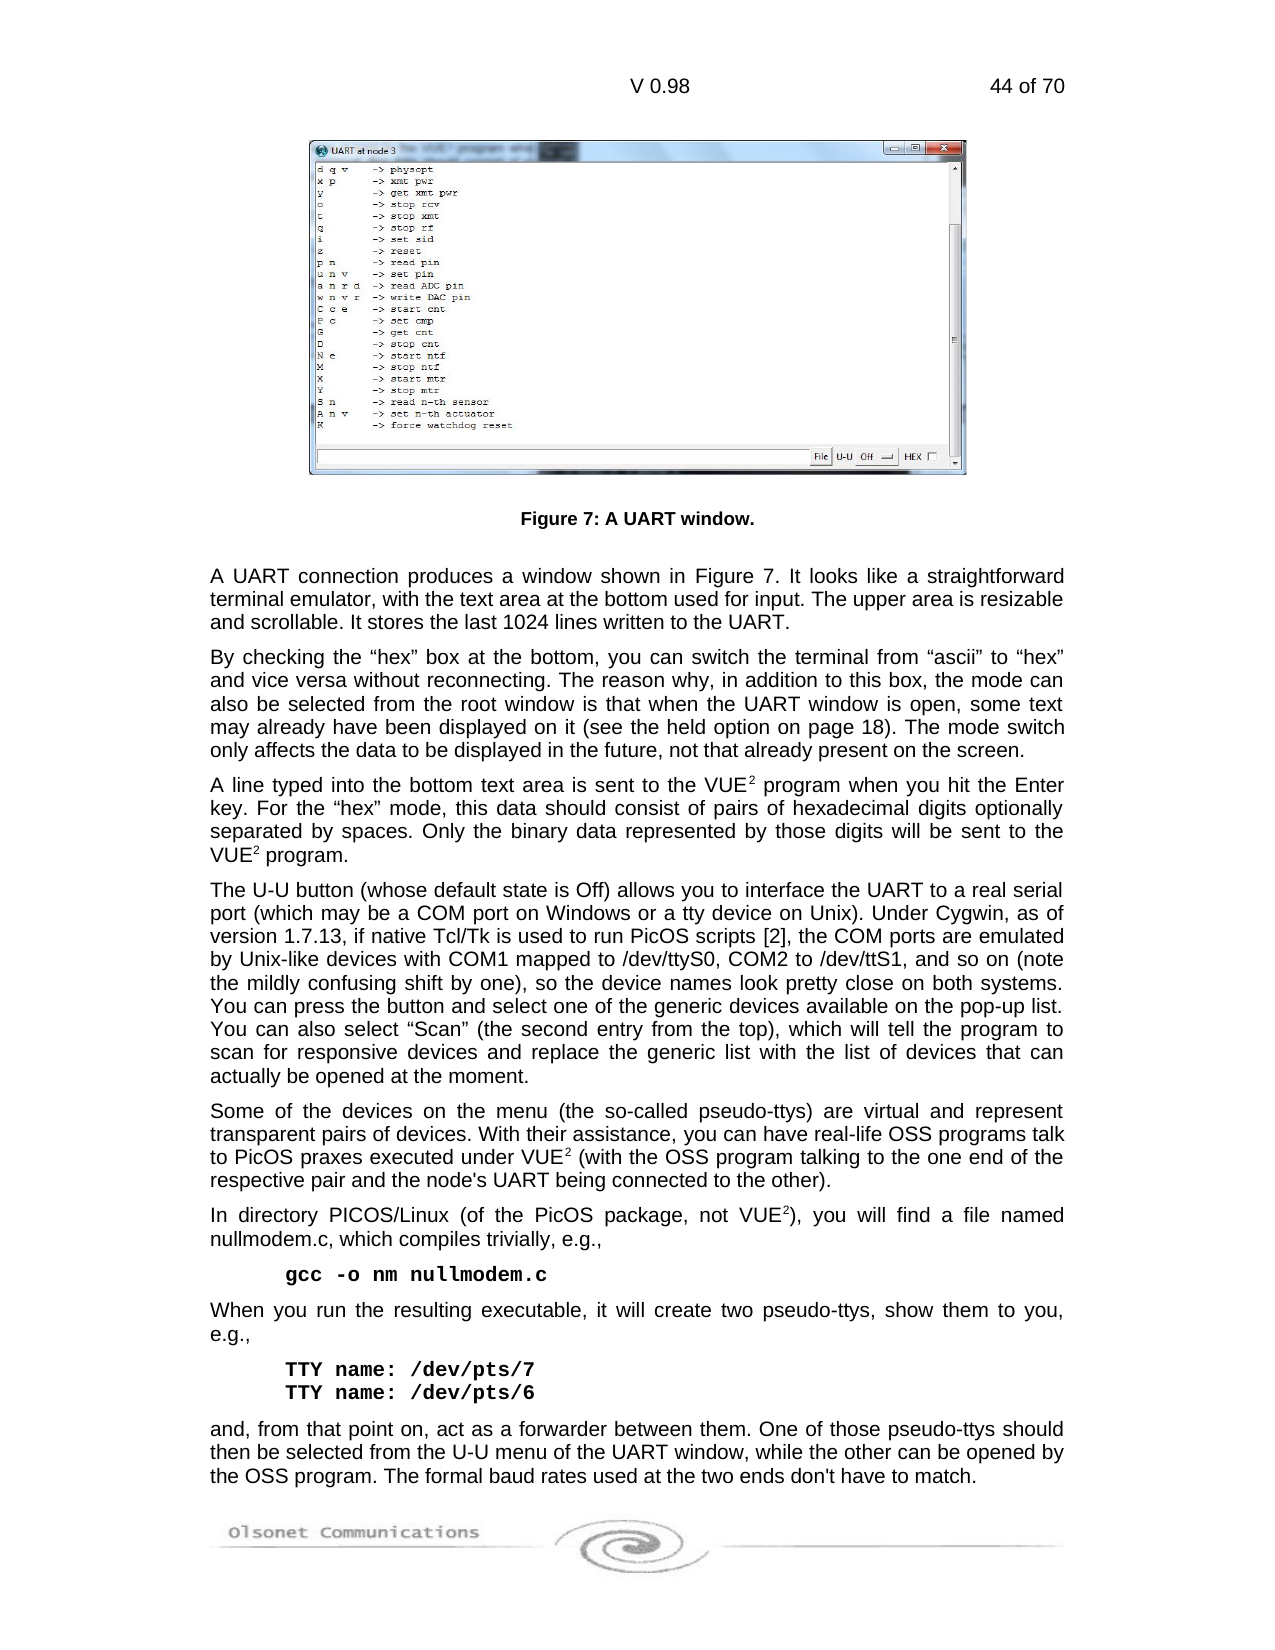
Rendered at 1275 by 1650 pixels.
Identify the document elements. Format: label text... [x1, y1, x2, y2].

text The U-U button (whose default state is Off) allows you to interface the UART to a real serial port (which may be a COM port on Windows or a tty device on Unix). Under Cygwin, as of version 1.7.13, if native Tcl/Tk is used to run PicOS scripts [2], the COM ports are emulated by Unix-like devices with COM1 mapped to /dev/ttyS0, COM2 to /dev/ttS1, and so on (note the mildly confusing shift by one), so the device names look pretty close on both systems. You can press the button and select one of the generic devices available on the pop-up list. You can also select “Scan” (the second entry from the top), which will tell the program to scan for responsive devices and replace the generic list with the list of devices that can actually be opened at the moment. [210, 878, 1065, 1087]
text Some of the devices on the menu (the so-called pseudo-ttys) are virtual and represent transparent pairs of devices. With their assistance, you can have real-life OSS programs talk to PicOS praxes executed under VUE2 (with the OSS program talking to the one end of the respective pair and the node's UART being connected to the other). [210, 1099, 1065, 1192]
text Figure 7: A UART window. [309, 508, 966, 529]
text By checking the “hex” box at the bottom, you can switch the terminal from “ascii” to “hex” and vice versa without reconnecting. The reason why, in addition to this box, the mode can also be selected from the root window is that when the UART window is open, some text may already have been displayed on it (see the held option on page 18). The mode switch only affects the data to be displayed in the future, not that already present on the screen. [210, 646, 1065, 762]
text TTY name: /dev/pts/7 [210, 1357, 1065, 1382]
text When you run the resulting executable, it will create two pseudo-ttys, show them to you, e.g., [210, 1299, 1065, 1345]
picture [309, 140, 967, 475]
text In directory PICOS/Linux (of the PicOS package, not VUE2), you will find a file named nullmodem.c, which compiles trivially, e.g., [210, 1204, 1065, 1250]
text gcc -o nm nullmodem.c [210, 1262, 1065, 1287]
picture [210, 1504, 1065, 1596]
text TTY name: /dev/pts/6 [210, 1382, 1065, 1406]
text and, from that point on, act as a forwarder between them. One of those pseudo-ttys should then be selected from the U-U menu of the UART window, while the other can be opened by the OSS program. The formal baud rates used at the two ends don't have to match. [210, 1418, 1065, 1487]
text A line typed into the bottom text area is sent to the VUE2 program when you hit the Enter key. For the “hex” mode, this data should consist of pairs of hexadecimal digits optionally separated by spaces. Only the binary data represented by those digits will be sent to the VUE2 program. [210, 774, 1065, 867]
text A UART connection produces a window shown in Figure 7. It looks like a straightforward terminal emulator, with the text area at the bottom used for input. The upper area is resizable and scrollable. It stores the last 1024 lines written to the UART. [210, 564, 1065, 634]
